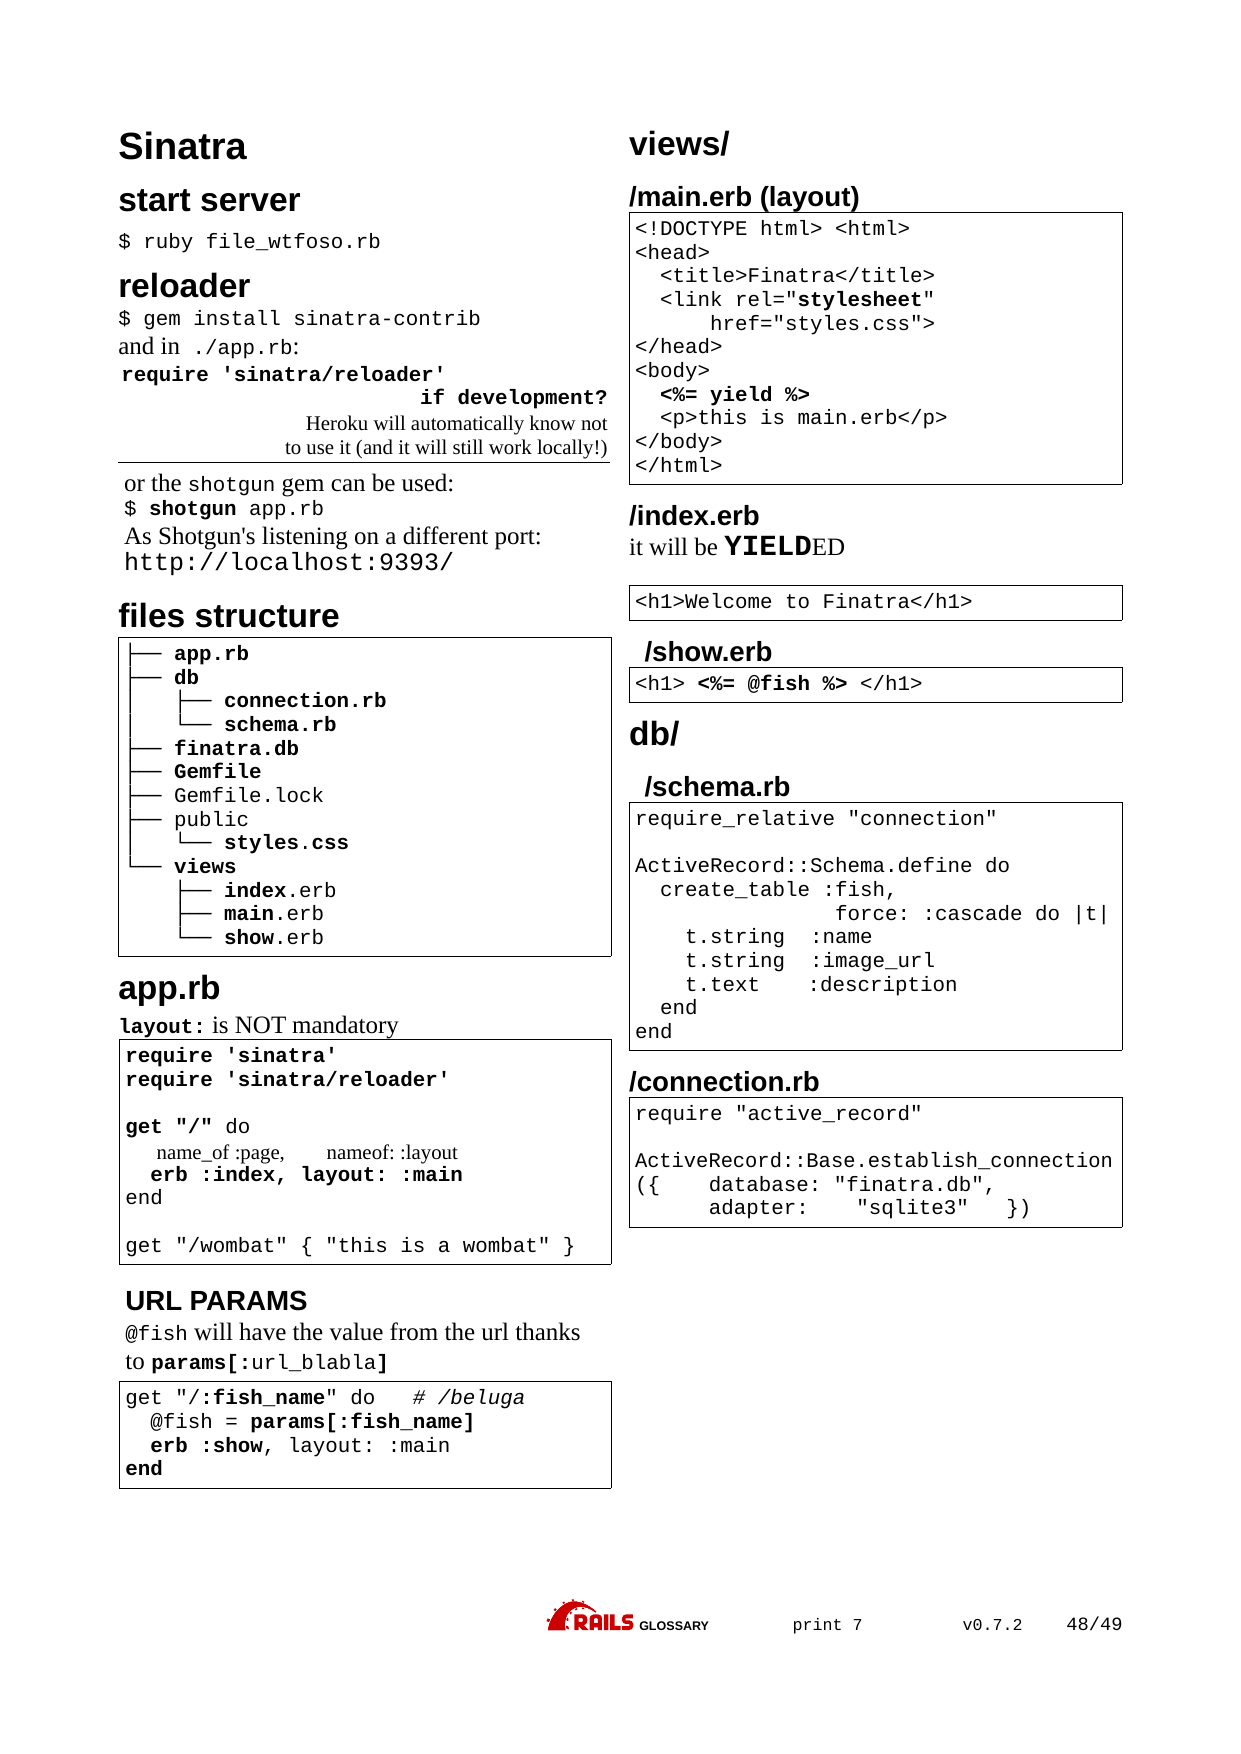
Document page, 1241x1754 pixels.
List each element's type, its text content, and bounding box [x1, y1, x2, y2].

text it will be YIELDED [629, 531, 1122, 564]
subtitle /connection.rb [629, 1065, 1122, 1097]
subtitle files structure [118, 596, 611, 634]
table_cell URL PARAMS @fish will have the value from the url thanks to params[:url_blabla] [120, 1265, 611, 1381]
table_header require 'sinatra/reloader' if development? Heroku will automatically know not to use it (and it will still work locally!) [118, 361, 610, 462]
table_header <!DOCTYPE html> <html> <head> <title>Finatra</title> <link rel="stylesheet" href="styles.css"> </head> <body> <%= yield %> <p>this is main.erb</p> </body> </html> [630, 213, 1122, 484]
subtitle /show.erb [629, 635, 1122, 667]
table_header ├── app.rb ├── db │ ├── connection.rb │ └── schema.rb ├── finatra.db ├── Gemfile ├── Gemfile.lock ├── public │ └── styles.css └── views ├── index.erb ├── main.erb └── show.erb [119, 638, 611, 956]
subtitle Sinatra [118, 124, 611, 168]
table_header <h1> <%= @fish %> </h1> [630, 668, 1122, 702]
subtitle app.rb [118, 968, 611, 1007]
subtitle db/ [629, 714, 1122, 753]
table_cell get "/:fish_name" do # /beluga @fish = params[:fish_name] erb :show, layout: :main end [120, 1382, 611, 1488]
subtitle /index.erb [629, 499, 1122, 531]
text $ ruby file_wtfoso.rb [118, 231, 611, 254]
subtitle /schema.rb [629, 770, 1122, 802]
subtitle /main.erb (layout) [629, 180, 1122, 212]
table_cell or the shotgun gem can be used: $ shotgun app.rb As Shotgun's listening on a different port: http://localhost:9393/ [118, 463, 610, 584]
text $ gem install sinatra-contrib [118, 308, 611, 331]
text layout: is NOT mandatory [118, 1010, 611, 1039]
table_header require_relative "connection" ActiveRecord::Schema.define do create_table :fish, force: :cascade do |t| t.string :name t.string :image_url t.text :description end end [630, 803, 1122, 1050]
subtitle reloader [118, 266, 611, 305]
subtitle start server [118, 179, 611, 218]
table_header require "active_record" ActiveRecord::Base.establish_connection({ database: "finatra.db", adapter: "sqlite3" }) [630, 1098, 1122, 1227]
table_header <h1>Welcome to Finatra</h1> [630, 586, 1122, 620]
table_header require 'sinatra' require 'sinatra/reloader' get "/" do name_of :page, nameof: :layout erb :index, layout: :main end get "/wombat" { "this is a wombat" } [120, 1040, 611, 1264]
subtitle views/ [629, 124, 1122, 163]
text and in ./app.rb: [118, 331, 611, 361]
